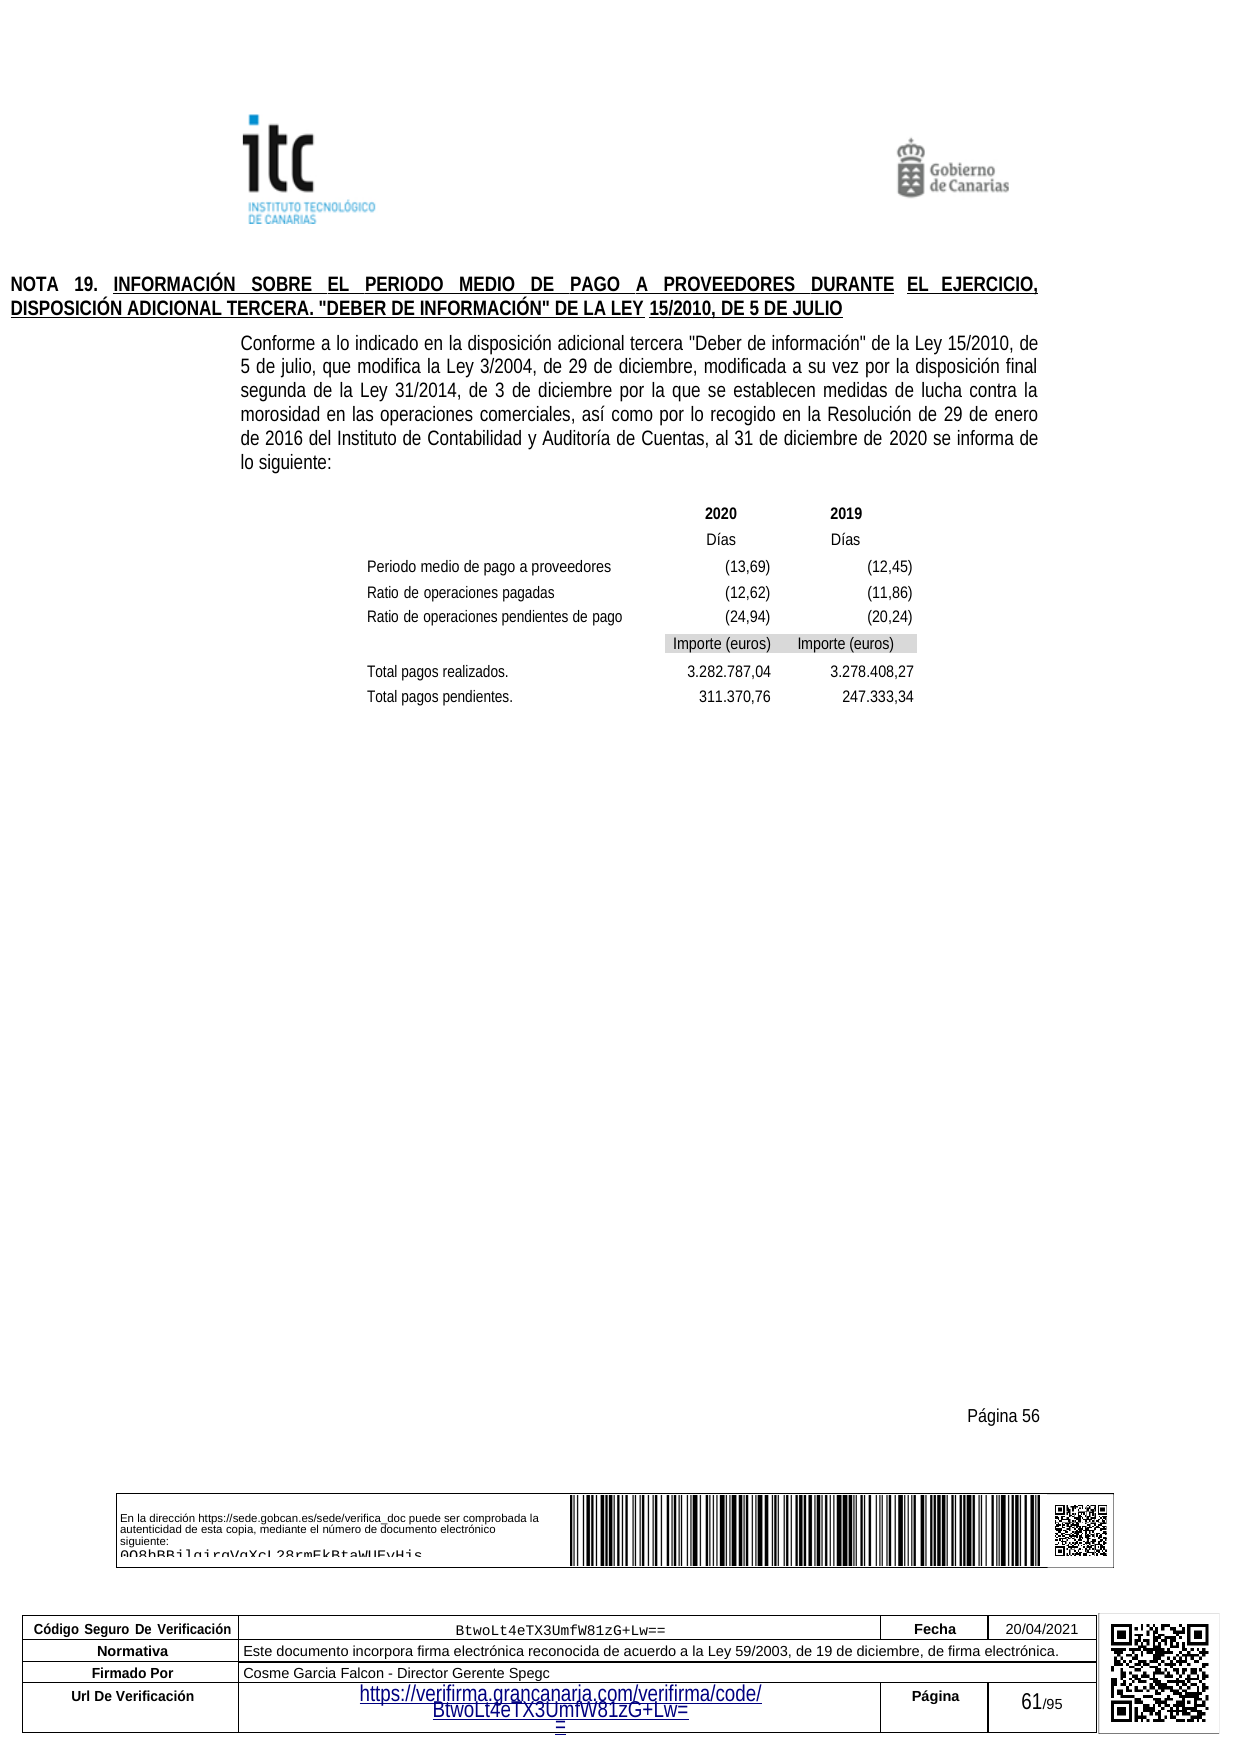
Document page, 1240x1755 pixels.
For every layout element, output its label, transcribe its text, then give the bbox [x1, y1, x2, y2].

text Conforme a lo indicado en la disposición adicional tercera "Deber de información" de la Ley 15/2010, de 5 de julio, que modifica la Ley 3/2004, de 29 de diciembre, modificada a su vez por la disposición final segunda de la Ley 31/2014, de 3 de diciembre por la que se establecen medidas de lucha contra la morosidad en las operaciones comerciales, así como por lo recogido en la Resolución de 29 de enero de 2016 del Instituto de Contabilidad y Auditoría de Cuentas, al 31 de diciembre de 2020 se informa de lo siguiente: [240, 330, 1039, 474]
table_cell [800, 579, 864, 605]
table_cell Días [665, 526, 800, 553]
table_cell Importe (euros) Importe (euros) [362, 628, 918, 655]
table_cell [800, 554, 864, 579]
table_header [362, 501, 665, 553]
table_cell [800, 605, 864, 628]
table_cell (20,24) [865, 605, 918, 628]
table_cell Periodo medio de pago a proveedores [362, 554, 665, 579]
table_cell (11,86) [865, 579, 918, 605]
table_header 2019 [800, 501, 864, 526]
table_cell Total pagos pendientes. [362, 685, 665, 707]
table_header 2020 [665, 501, 800, 526]
table_cell Ratio de operaciones pagadas [362, 579, 665, 605]
table_cell Días [800, 526, 864, 553]
subtitle NOTA 19. INFORMACIÓN SOBRE EL PERIODO MEDIO DE PAGO A PROVEEDORES DURANTE EL EJERCICIO, DISPOSICIÓN ADICIONAL TERCERA. "DEBER DE INFORMACIÓN" DE LA LEY 15/2010, DE 5 DE JULIO [10, 272, 1039, 319]
table_cell (12,45) [865, 554, 918, 579]
table_cell [865, 526, 918, 553]
table_cell (24,94) [665, 605, 800, 628]
table_header [865, 501, 918, 526]
table_cell 247.333,34 [800, 685, 918, 707]
table_cell 311.370,76 [665, 685, 800, 707]
text Página 56 [10, 1405, 1039, 1426]
table_cell Ratio de operaciones pendientes de pago [362, 605, 665, 628]
table_cell (13,69) [665, 554, 800, 579]
table_cell 3.282.787,04 [665, 655, 800, 684]
table_cell 3.278.408,27 [800, 655, 918, 684]
table_cell Total pagos realizados. [362, 655, 665, 684]
table_cell (12,62) [665, 579, 800, 605]
